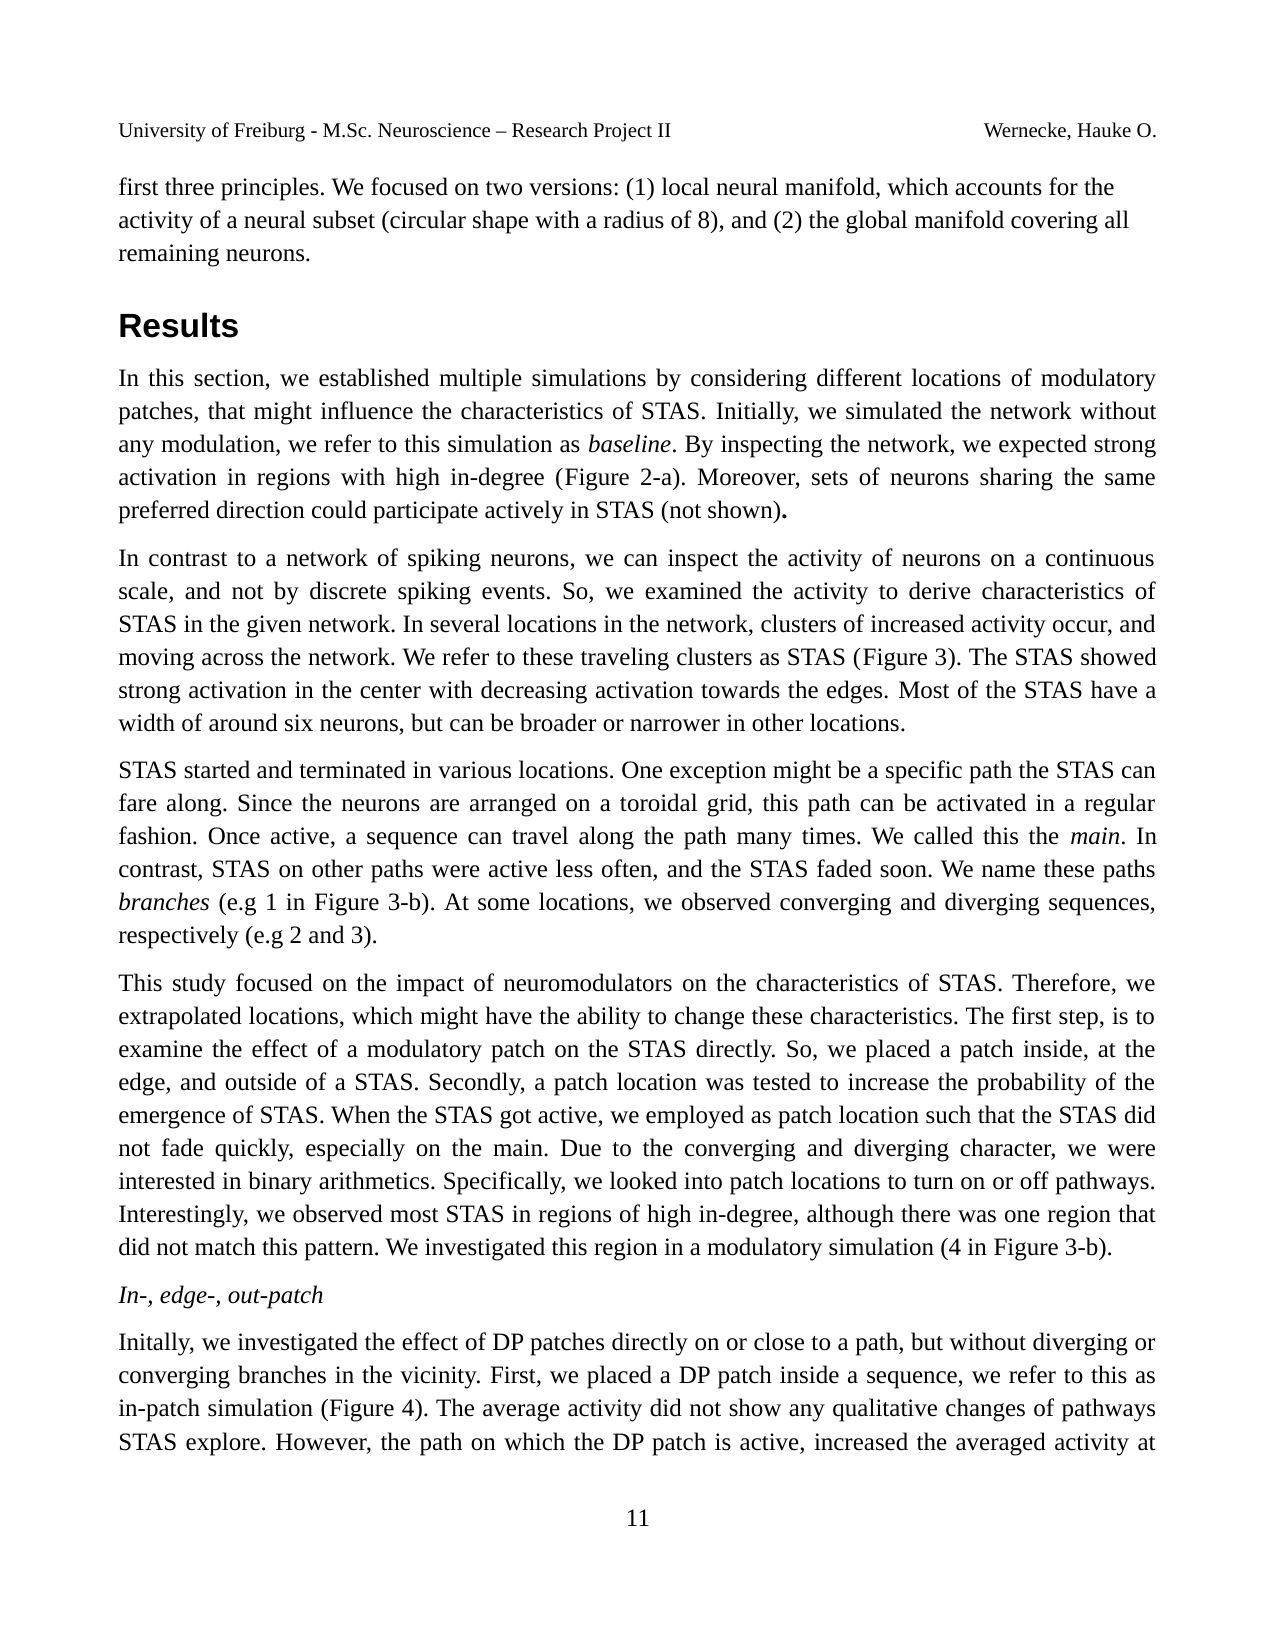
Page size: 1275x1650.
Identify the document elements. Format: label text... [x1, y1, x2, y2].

text Initally, we investigated the effect of DP patches directly on or close to a path, but without diverging or converging branches in the vicinity. First, we placed a DP patch inside a sequence, we refer to this as in-patch simulation (Figure 4). The average activity did not show any qualitative changes of pathways STAS explore. However, the path on which the DP patch is active, increased the averaged activity at [118, 1327, 1157, 1455]
subtitle Results [118, 306, 1157, 345]
text In contrast to a network of spiking neurons, we can inspect the activity of neurons on a continuous scale, and not by discrete spiking events. So, we examined the activity to derive characteristics of STAS in the given network. In several locations in the network, clusters of increased activity occur, and moving across the network. We refer to these traveling clusters as STAS (Figure 3). The STAS showed strong activation in the center with decreasing activation towards the edges. Most of the STAS have a width of around six neurons, but can be broader or narrower in other locations. [118, 543, 1157, 737]
text This study focused on the impact of neuromodulators on the characteristics of STAS. Therefore, we extrapolated locations, which might have the ability to change these characteristics. The first step, is to examine the effect of a modulatory patch on the STAS directly. So, we placed a patch inside, at the edge, and outside of a STAS. Secondly, a patch location was tested to increase the probability of the emergence of STAS. When the STAS got active, we employed as patch location such that the STAS did not fade quickly, especially on the main. Due to the converging and diverging character, we were interested in binary arithmetics. Specifically, we looked into patch locations to turn on or off pathways. Interestingly, we observed most STAS in regions of high in-degree, although there was one region that did not match this pattern. We investigated this region in a modulatory simulation (4 in Figure 3-b). [118, 968, 1157, 1261]
text STAS started and terminated in various locations. One exception might be a specific path the STAS can fare along. Since the neurons are arranged on a toroidal grid, this path can be activated in a regular fashion. Once active, a sequence can travel along the path many times. We called this the main. In contrast, STAS on other paths were active less often, and the STAS faded soon. We name these paths branches (e.g 1 in Figure 3-b). At some locations, we observed converging and diverging sequences, respectively (e.g 2 and 3). [118, 755, 1157, 949]
text In this section, we established multiple simulations by considering different locations of modulatory patches, that might influence the characteristics of STAS. Initially, we simulated the network without any modulation, we refer to this simulation as baseline. By inspecting the network, we expected strong activation in regions with high in-degree (Figure 2-a). Moreover, sets of neurons sharing the same preferred direction could participate actively in STAS (not shown). [118, 363, 1157, 524]
text first three principles. We focused on two versions: (1) local neural manifold, which accounts for the activity of a neural subset (circular shape with a radius of 8), and (2) the global manifold covering all remaining neurons. [118, 172, 1157, 266]
text In-, edge-, out-patch [118, 1280, 1157, 1309]
